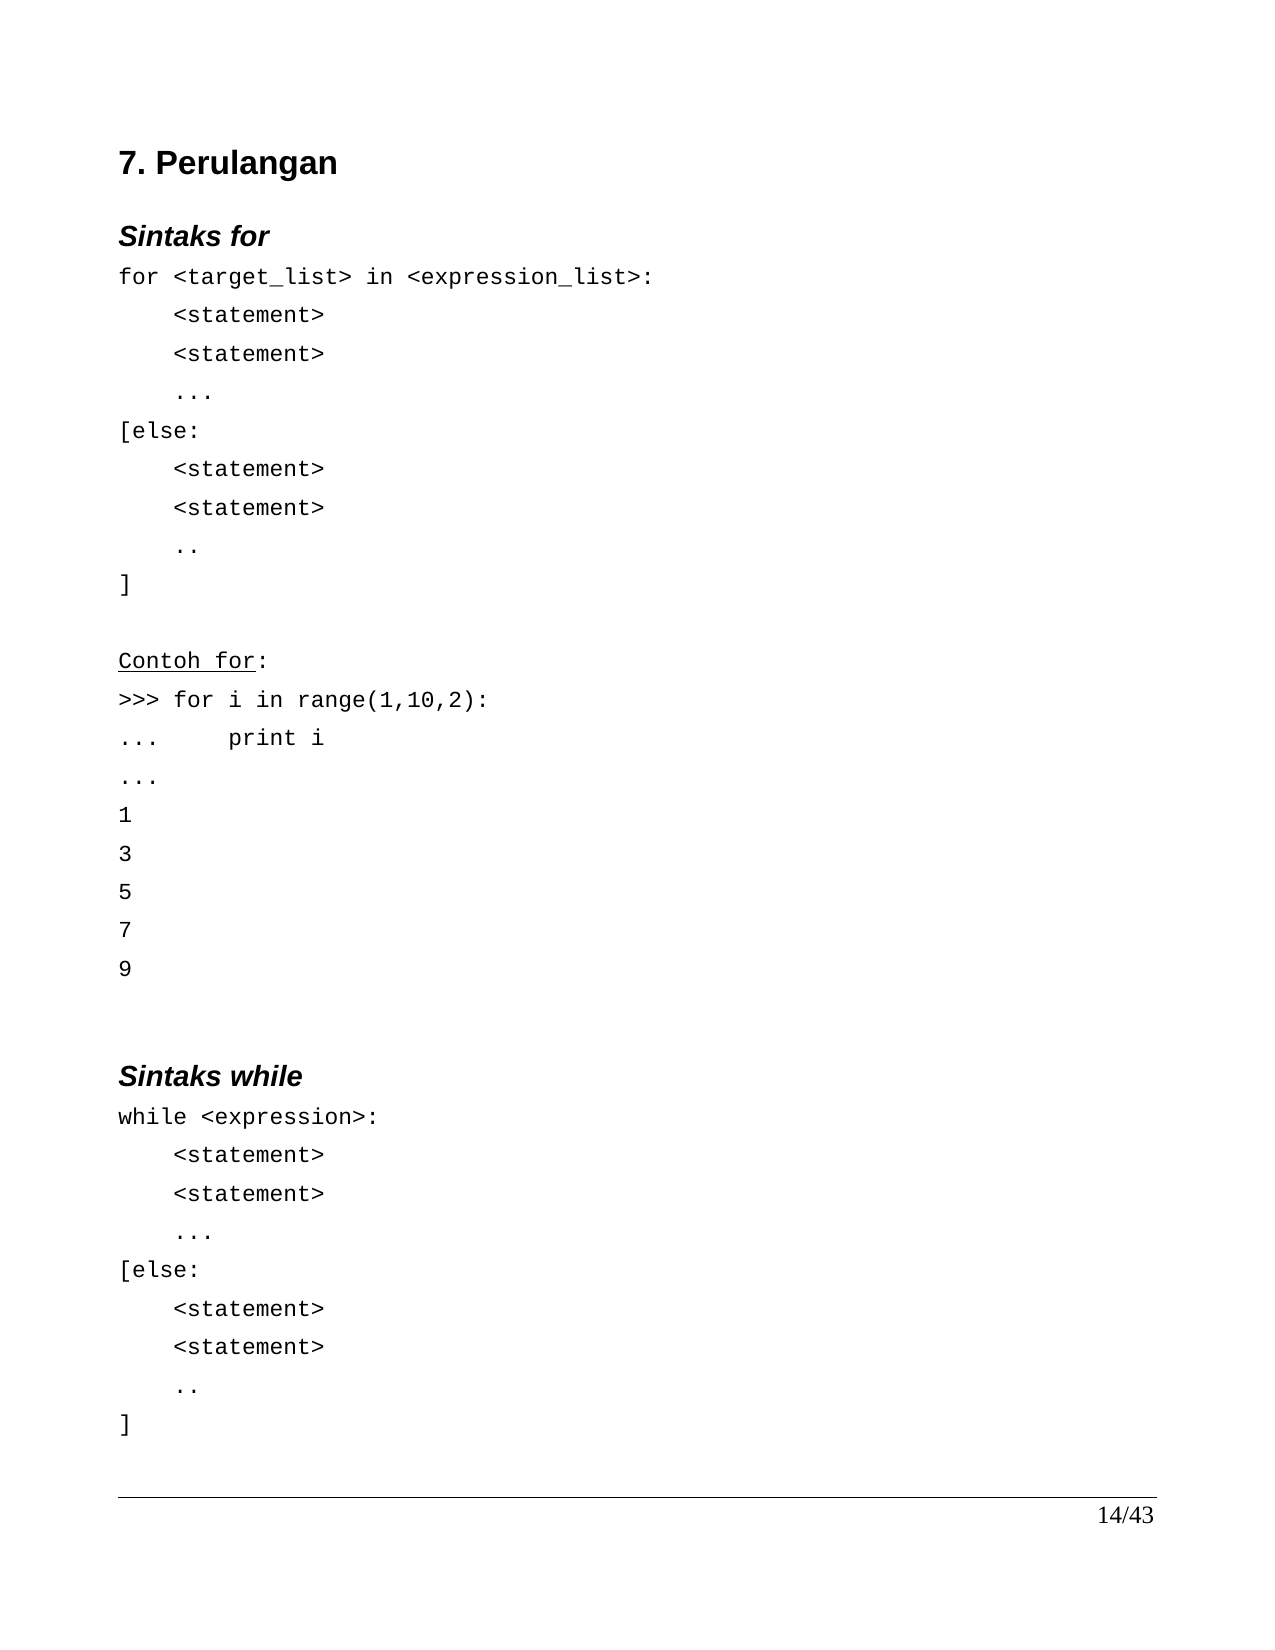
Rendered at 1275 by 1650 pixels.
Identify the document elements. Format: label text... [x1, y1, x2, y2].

text for <target_list> in <expression_list>: [118, 265, 1157, 291]
text ] [118, 1413, 1157, 1438]
text ] [118, 573, 1157, 599]
text ... [118, 381, 1157, 407]
text <statement> [118, 457, 1157, 483]
text ... print i [118, 727, 1157, 752]
text [else: [118, 1259, 1157, 1285]
text <statement> [118, 496, 1157, 522]
text 9 [118, 957, 1157, 983]
text ... [118, 1220, 1157, 1246]
text Contoh for: [118, 650, 1157, 676]
text <statement> [118, 1143, 1157, 1169]
text .. [118, 1374, 1157, 1400]
text <statement> [118, 342, 1157, 368]
text 3 [118, 842, 1157, 868]
subtitle Sintaks for [118, 219, 1157, 253]
text 5 [118, 880, 1157, 906]
text <statement> [118, 304, 1157, 330]
subtitle Sintaks while [118, 1059, 1157, 1093]
text ... [118, 765, 1157, 791]
text <statement> [118, 1336, 1157, 1362]
text 1 [118, 803, 1157, 829]
text >>> for i in range(1,10,2): [118, 688, 1157, 714]
text .. [118, 534, 1157, 560]
text while <expression>: [118, 1105, 1157, 1131]
subtitle 7. Perulangan [118, 143, 1157, 182]
text [else: [118, 419, 1157, 445]
text 7 [118, 919, 1157, 945]
text <statement> [118, 1182, 1157, 1208]
text <statement> [118, 1297, 1157, 1323]
